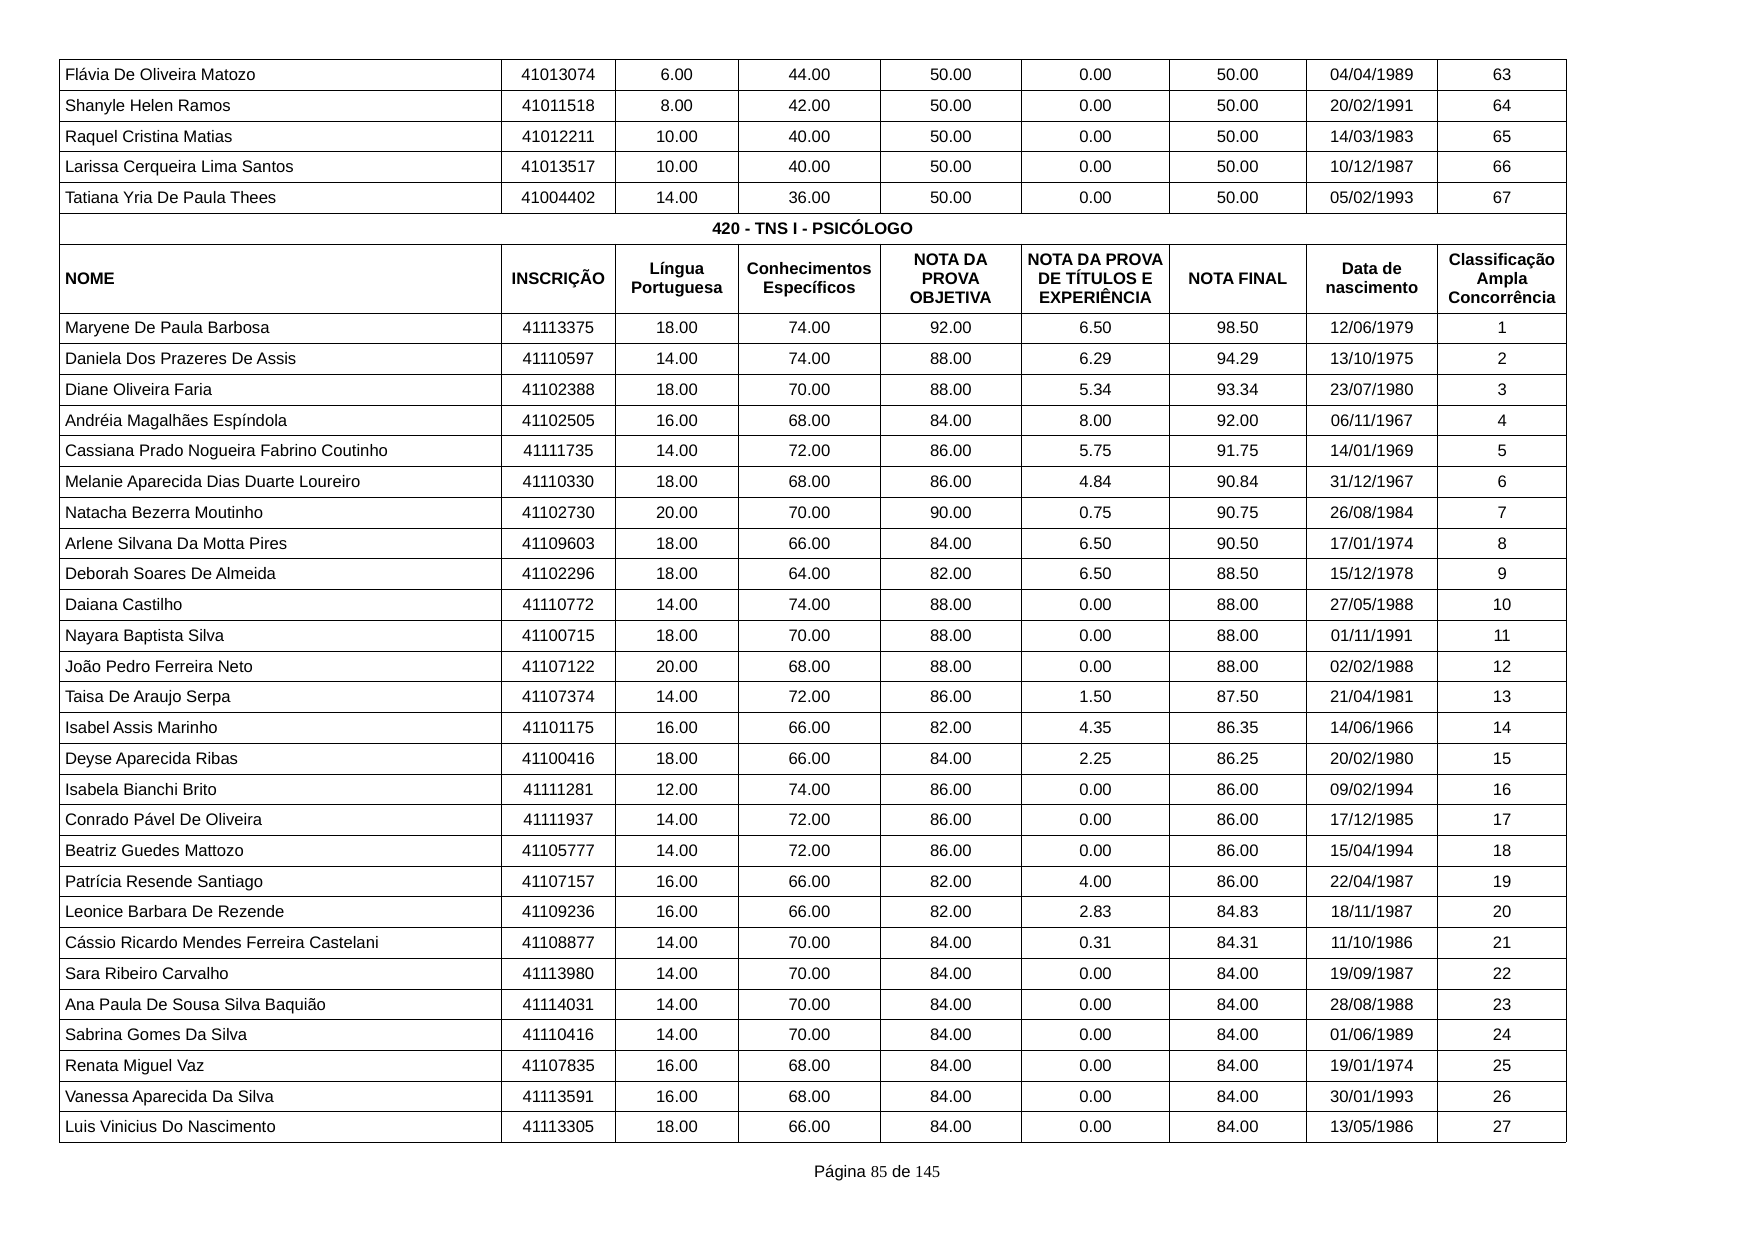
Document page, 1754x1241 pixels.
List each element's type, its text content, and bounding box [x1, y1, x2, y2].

table_cell [1567, 835, 1696, 866]
table_cell [1567, 466, 1696, 497]
table_cell Deborah Soares De Almeida [60, 559, 501, 589]
table_cell 17/12/1985 [1307, 805, 1437, 835]
table_cell Sara Ribeiro Carvalho [60, 959, 501, 988]
table_cell 3 [1438, 375, 1566, 405]
table_cell 420 - TNS I - PSICÓLOGO [60, 214, 1566, 243]
table_cell 50.00 [881, 60, 1021, 90]
table_cell 72.00 [739, 805, 880, 835]
table_cell 14.00 [616, 959, 738, 988]
table_cell 6.50 [1022, 559, 1169, 589]
table_cell 50.00 [1170, 152, 1306, 182]
table_cell 14.00 [616, 836, 738, 866]
table_cell 04/04/1989 [1307, 60, 1437, 90]
table_cell 72.00 [739, 436, 880, 466]
table_cell [1567, 958, 1696, 988]
table_cell 70.00 [739, 498, 880, 528]
table_cell 28/08/1988 [1307, 990, 1437, 1019]
table_cell 18.00 [616, 314, 738, 343]
table_cell [1567, 1050, 1696, 1081]
table_cell Larissa Cerqueira Lima Santos [60, 152, 501, 182]
table_cell 5.34 [1022, 375, 1169, 405]
table_cell Tatiana Yria De Paula Thees [60, 183, 501, 213]
table_cell 21 [1438, 928, 1566, 958]
table_cell 41101175 [502, 713, 615, 743]
table_cell 14/03/1983 [1307, 122, 1437, 151]
table_cell 88.00 [1170, 590, 1306, 620]
table_cell 11/10/1986 [1307, 928, 1437, 958]
table_cell 0.00 [1022, 1020, 1169, 1050]
table_cell 0.00 [1022, 959, 1169, 988]
table_cell 41107835 [502, 1051, 615, 1081]
table_cell 25 [1438, 1051, 1566, 1081]
table_cell 64 [1438, 91, 1566, 121]
table_cell 93.34 [1170, 375, 1306, 405]
table_cell 86.00 [1170, 805, 1306, 835]
table_cell 82.00 [881, 897, 1021, 927]
table_cell 30/01/1993 [1307, 1082, 1437, 1111]
table_cell [1567, 927, 1696, 958]
table_cell 20.00 [616, 498, 738, 528]
table_cell 44.00 [739, 60, 880, 90]
table_cell 4.35 [1022, 713, 1169, 743]
table_cell 14.00 [616, 805, 738, 835]
table_cell Melanie Aparecida Dias Duarte Loureiro [60, 467, 501, 497]
table_cell 41109236 [502, 897, 615, 927]
table_cell [1567, 59, 1696, 90]
table_cell 31/12/1967 [1307, 467, 1437, 497]
table_cell 23/07/1980 [1307, 375, 1437, 405]
table_cell 86.00 [881, 775, 1021, 804]
table_cell 84.00 [881, 1020, 1021, 1050]
table_cell 9 [1438, 559, 1566, 589]
table_cell 84.00 [881, 406, 1021, 435]
table_cell Patrícia Resende Santiago [60, 867, 501, 896]
table_cell 01/11/1991 [1307, 621, 1437, 651]
table_cell 82.00 [881, 559, 1021, 589]
table_cell 0.00 [1022, 122, 1169, 151]
table_cell 18.00 [616, 1112, 738, 1142]
table_cell 74.00 [739, 775, 880, 804]
table_cell 70.00 [739, 621, 880, 651]
table_cell 4 [1438, 406, 1566, 435]
table_cell 88.00 [1170, 621, 1306, 651]
table_cell 22/04/1987 [1307, 867, 1437, 896]
table_cell 16.00 [616, 1082, 738, 1111]
table_cell 20/02/1991 [1307, 91, 1437, 121]
table_cell [1567, 151, 1696, 182]
table_cell 41102730 [502, 498, 615, 528]
table_cell 70.00 [739, 990, 880, 1019]
table_cell 68.00 [739, 652, 880, 681]
table_cell 50.00 [881, 183, 1021, 213]
table_cell 86.00 [881, 805, 1021, 835]
table_cell 0.00 [1022, 152, 1169, 182]
table_cell Andréia Magalhães Espíndola [60, 406, 501, 435]
table_cell 10 [1438, 590, 1566, 620]
table_cell 41012211 [502, 122, 615, 151]
table_cell 8.00 [1022, 406, 1169, 435]
table_cell 14.00 [616, 1020, 738, 1050]
table_cell 20.00 [616, 652, 738, 681]
table_cell 84.00 [1170, 1020, 1306, 1050]
table_cell 15/12/1978 [1307, 559, 1437, 589]
table_cell 16.00 [616, 406, 738, 435]
table_cell [1567, 989, 1696, 1019]
table_cell 88.00 [881, 344, 1021, 374]
table_cell 41102388 [502, 375, 615, 405]
table_cell 68.00 [739, 1051, 880, 1081]
table_cell 10.00 [616, 122, 738, 151]
table_cell 13 [1438, 682, 1566, 712]
table_cell [1567, 528, 1696, 558]
table_cell 86.35 [1170, 713, 1306, 743]
table_cell 17/01/1974 [1307, 529, 1437, 558]
table_cell 27/05/1988 [1307, 590, 1437, 620]
table_cell Raquel Cristina Matias [60, 122, 501, 151]
table_cell 70.00 [739, 959, 880, 988]
table_cell 86.25 [1170, 744, 1306, 773]
table_cell Maryene De Paula Barbosa [60, 314, 501, 343]
table_cell 18 [1438, 836, 1566, 866]
table_cell [1567, 182, 1696, 213]
table_cell Cassiana Prado Nogueira Fabrino Coutinho [60, 436, 501, 466]
table_cell Classificação Ampla Concorrência [1438, 245, 1566, 312]
table_cell 19/09/1987 [1307, 959, 1437, 988]
table_cell Conrado Pável De Oliveira [60, 805, 501, 835]
table_cell Vanessa Aparecida Da Silva [60, 1082, 501, 1111]
table_cell 41113980 [502, 959, 615, 988]
table_cell 14.00 [616, 436, 738, 466]
table_cell 18/11/1987 [1307, 897, 1437, 927]
table_cell 10.00 [616, 152, 738, 182]
table_cell 26/08/1984 [1307, 498, 1437, 528]
table_cell 50.00 [881, 91, 1021, 121]
table_cell Leonice Barbara De Rezende [60, 897, 501, 927]
table_cell [1567, 343, 1696, 374]
table_cell Shanyle Helen Ramos [60, 91, 501, 121]
table_cell 84.00 [1170, 1112, 1306, 1142]
table_cell 84.00 [1170, 959, 1306, 988]
table_cell 41107157 [502, 867, 615, 896]
table_cell 68.00 [739, 467, 880, 497]
table_cell 14.00 [616, 344, 738, 374]
table_cell [1567, 589, 1696, 620]
table_cell 19/01/1974 [1307, 1051, 1437, 1081]
table_cell 90.84 [1170, 467, 1306, 497]
table_cell Sabrina Gomes Da Silva [60, 1020, 501, 1050]
table_cell 2.25 [1022, 744, 1169, 773]
table_cell 6.00 [616, 60, 738, 90]
table_cell 20/02/1980 [1307, 744, 1437, 773]
table_cell [1567, 405, 1696, 435]
table_cell [1567, 213, 1696, 243]
table_cell 4.00 [1022, 867, 1169, 896]
table_cell 84.00 [881, 959, 1021, 988]
table_cell 88.00 [881, 375, 1021, 405]
table_cell 15 [1438, 744, 1566, 773]
table_cell 50.00 [1170, 60, 1306, 90]
table_cell 41113375 [502, 314, 615, 343]
table_cell 86.00 [881, 682, 1021, 712]
table_cell 10/12/1987 [1307, 152, 1437, 182]
table_cell [1567, 774, 1696, 804]
table_cell 18.00 [616, 621, 738, 651]
table_cell 40.00 [739, 122, 880, 151]
table_cell 14.00 [616, 990, 738, 1019]
table_cell 84.00 [1170, 990, 1306, 1019]
table_cell 40.00 [739, 152, 880, 182]
table_cell 87.50 [1170, 682, 1306, 712]
table_cell 1 [1438, 314, 1566, 343]
table_cell 41109603 [502, 529, 615, 558]
table_cell 16 [1438, 775, 1566, 804]
table_cell 13/10/1975 [1307, 344, 1437, 374]
table_cell 41110772 [502, 590, 615, 620]
table_cell [1567, 804, 1696, 835]
table_cell [1567, 1081, 1696, 1111]
table_cell 84.31 [1170, 928, 1306, 958]
table_cell 88.00 [881, 621, 1021, 651]
table_cell 12 [1438, 652, 1566, 681]
table_cell [1567, 558, 1696, 589]
table_cell Isabela Bianchi Brito [60, 775, 501, 804]
table_cell 84.00 [881, 744, 1021, 773]
table_cell 74.00 [739, 590, 880, 620]
table_cell 50.00 [1170, 122, 1306, 151]
table_cell 41013074 [502, 60, 615, 90]
table_cell 70.00 [739, 1020, 880, 1050]
table_cell NOTA DA PROVA OBJETIVA [881, 245, 1021, 312]
table_cell 72.00 [739, 682, 880, 712]
table_cell 41105777 [502, 836, 615, 866]
table_cell 84.00 [881, 1112, 1021, 1142]
table_cell 18.00 [616, 467, 738, 497]
table_cell 0.00 [1022, 990, 1169, 1019]
table_cell 2 [1438, 344, 1566, 374]
table_cell 15/04/1994 [1307, 836, 1437, 866]
table_cell Daiana Castilho [60, 590, 501, 620]
table_cell 86.00 [881, 467, 1021, 497]
table_cell 8 [1438, 529, 1566, 558]
table_cell 41100416 [502, 744, 615, 773]
table_cell 11 [1438, 621, 1566, 651]
table_cell [1567, 681, 1696, 712]
table_cell [1567, 313, 1696, 343]
table_cell 41013517 [502, 152, 615, 182]
table_cell Ana Paula De Sousa Silva Baquião [60, 990, 501, 1019]
table_cell NOTA DA PROVA DE TÍTULOS E EXPERIÊNCIA [1022, 245, 1169, 312]
table_cell 1.50 [1022, 682, 1169, 712]
table_cell 86.00 [1170, 775, 1306, 804]
table_cell 86.00 [1170, 836, 1306, 866]
table_cell 41110330 [502, 467, 615, 497]
table_cell 90.50 [1170, 529, 1306, 558]
table_cell 2.83 [1022, 897, 1169, 927]
table_cell [1567, 743, 1696, 773]
table_cell 84.00 [881, 990, 1021, 1019]
table_cell 16.00 [616, 897, 738, 927]
table_cell 50.00 [1170, 183, 1306, 213]
table_cell 88.50 [1170, 559, 1306, 589]
table_cell 66.00 [739, 713, 880, 743]
table_cell 41102505 [502, 406, 615, 435]
table_cell Isabel Assis Marinho [60, 713, 501, 743]
table_cell 09/02/1994 [1307, 775, 1437, 804]
table_cell 74.00 [739, 344, 880, 374]
table_cell 82.00 [881, 713, 1021, 743]
table_cell 16.00 [616, 713, 738, 743]
table_cell [1567, 244, 1696, 312]
table_cell 82.00 [881, 867, 1021, 896]
table_cell Conhecimentos Específicos [739, 245, 880, 312]
table_cell 84.00 [881, 1082, 1021, 1111]
table_cell 41011518 [502, 91, 615, 121]
table_cell [1567, 1111, 1696, 1142]
table_cell 0.31 [1022, 928, 1169, 958]
table_cell 23 [1438, 990, 1566, 1019]
table_cell 6.29 [1022, 344, 1169, 374]
table_cell 06/11/1967 [1307, 406, 1437, 435]
table_cell 7 [1438, 498, 1566, 528]
table_cell [1567, 497, 1696, 528]
table_cell 63 [1438, 60, 1566, 90]
table_cell 88.00 [881, 590, 1021, 620]
table_cell [1567, 374, 1696, 405]
table_cell 92.00 [881, 314, 1021, 343]
table_cell 05/02/1993 [1307, 183, 1437, 213]
table_cell 13/05/1986 [1307, 1112, 1437, 1142]
table_cell 5 [1438, 436, 1566, 466]
table_cell 50.00 [881, 152, 1021, 182]
table_cell 20 [1438, 897, 1566, 927]
table_cell 41107374 [502, 682, 615, 712]
table_cell 68.00 [739, 1082, 880, 1111]
table_cell NOME [60, 245, 501, 312]
table_cell 66.00 [739, 1112, 880, 1142]
table_cell 0.00 [1022, 91, 1169, 121]
table_cell 41111735 [502, 436, 615, 466]
table_cell 8.00 [616, 91, 738, 121]
table_cell 0.00 [1022, 775, 1169, 804]
table_cell 84.83 [1170, 897, 1306, 927]
table_cell 02/02/1988 [1307, 652, 1437, 681]
table_cell Renata Miguel Vaz [60, 1051, 501, 1081]
table_cell 0.00 [1022, 1051, 1169, 1081]
table_cell [1567, 866, 1696, 896]
table_cell 88.00 [881, 652, 1021, 681]
table_cell Data de nascimento [1307, 245, 1437, 312]
table_cell 22 [1438, 959, 1566, 988]
table_cell 41102296 [502, 559, 615, 589]
table_cell 6.50 [1022, 314, 1169, 343]
table_cell Flávia De Oliveira Matozo [60, 60, 501, 90]
table_cell 41110416 [502, 1020, 615, 1050]
table_cell 92.00 [1170, 406, 1306, 435]
table_cell 41113591 [502, 1082, 615, 1111]
table_cell 6 [1438, 467, 1566, 497]
table_cell 84.00 [881, 1051, 1021, 1081]
table_cell 21/04/1981 [1307, 682, 1437, 712]
table_cell 5.75 [1022, 436, 1169, 466]
table_cell 01/06/1989 [1307, 1020, 1437, 1050]
table_cell 74.00 [739, 314, 880, 343]
table_cell 90.75 [1170, 498, 1306, 528]
table_cell 36.00 [739, 183, 880, 213]
table_cell 0.75 [1022, 498, 1169, 528]
table_cell 42.00 [739, 91, 880, 121]
table_cell 27 [1438, 1112, 1566, 1142]
table_cell 18.00 [616, 375, 738, 405]
table_cell 50.00 [1170, 91, 1306, 121]
table_cell 4.84 [1022, 467, 1169, 497]
table_cell 41110597 [502, 344, 615, 374]
table_cell 84.00 [881, 529, 1021, 558]
table_cell 41108877 [502, 928, 615, 958]
table_cell 86.00 [881, 436, 1021, 466]
table_cell 41100715 [502, 621, 615, 651]
table_cell 14.00 [616, 928, 738, 958]
table_cell INSCRIÇÃO [502, 245, 615, 312]
table_cell 0.00 [1022, 621, 1169, 651]
table_cell 65 [1438, 122, 1566, 151]
table_cell [1567, 712, 1696, 743]
table_cell 94.29 [1170, 344, 1306, 374]
table_cell 98.50 [1170, 314, 1306, 343]
table_cell [1567, 435, 1696, 466]
table_cell 70.00 [739, 375, 880, 405]
table_cell 41111937 [502, 805, 615, 835]
table_cell Cássio Ricardo Mendes Ferreira Castelani [60, 928, 501, 958]
table_cell 66.00 [739, 744, 880, 773]
table_cell 12/06/1979 [1307, 314, 1437, 343]
table_cell Diane Oliveira Faria [60, 375, 501, 405]
table_cell [1567, 121, 1696, 151]
table_cell 91.75 [1170, 436, 1306, 466]
table_cell 0.00 [1022, 1082, 1169, 1111]
table_cell 14.00 [616, 682, 738, 712]
table_cell 12.00 [616, 775, 738, 804]
table_cell 16.00 [616, 867, 738, 896]
table_cell [1567, 896, 1696, 927]
table_cell 26 [1438, 1082, 1566, 1111]
table_cell 0.00 [1022, 60, 1169, 90]
table_cell Daniela Dos Prazeres De Assis [60, 344, 501, 374]
table_cell 0.00 [1022, 836, 1169, 866]
table_cell 86.00 [881, 836, 1021, 866]
table_cell NOTA FINAL [1170, 245, 1306, 312]
table_cell Deyse Aparecida Ribas [60, 744, 501, 773]
table_cell 66 [1438, 152, 1566, 182]
table_cell 18.00 [616, 559, 738, 589]
table_cell 6.50 [1022, 529, 1169, 558]
table_cell 70.00 [739, 928, 880, 958]
table_cell 18.00 [616, 529, 738, 558]
table_cell 72.00 [739, 836, 880, 866]
table_cell [1567, 90, 1696, 121]
table_cell 14/01/1969 [1307, 436, 1437, 466]
table_cell Língua Portuguesa [616, 245, 738, 312]
table_cell 14.00 [616, 590, 738, 620]
table_cell Arlene Silvana Da Motta Pires [60, 529, 501, 558]
table_cell Beatriz Guedes Mattozo [60, 836, 501, 866]
table_cell 18.00 [616, 744, 738, 773]
table_cell [1567, 620, 1696, 651]
table_cell João Pedro Ferreira Neto [60, 652, 501, 681]
table_cell 88.00 [1170, 652, 1306, 681]
table_cell 66.00 [739, 529, 880, 558]
table_cell 0.00 [1022, 1112, 1169, 1142]
table_cell 41113305 [502, 1112, 615, 1142]
table_cell Taisa De Araujo Serpa [60, 682, 501, 712]
table_cell 41111281 [502, 775, 615, 804]
table_cell 84.00 [881, 928, 1021, 958]
table_cell [1567, 651, 1696, 681]
table_cell 41114031 [502, 990, 615, 1019]
table_cell 41004402 [502, 183, 615, 213]
table_cell 0.00 [1022, 590, 1169, 620]
table_cell 0.00 [1022, 652, 1169, 681]
table_cell Luis Vinicius Do Nascimento [60, 1112, 501, 1142]
table_cell [1567, 1019, 1696, 1050]
table_cell 84.00 [1170, 1051, 1306, 1081]
table_cell 68.00 [739, 406, 880, 435]
table_cell 86.00 [1170, 867, 1306, 896]
table_cell Nayara Baptista Silva [60, 621, 501, 651]
table_cell 41107122 [502, 652, 615, 681]
table_cell 90.00 [881, 498, 1021, 528]
table_cell 66.00 [739, 897, 880, 927]
table_cell 50.00 [881, 122, 1021, 151]
table_cell 16.00 [616, 1051, 738, 1081]
table_cell 66.00 [739, 867, 880, 896]
table_cell 67 [1438, 183, 1566, 213]
table_cell 64.00 [739, 559, 880, 589]
table_cell 14.00 [616, 183, 738, 213]
table_cell 14 [1438, 713, 1566, 743]
table_cell 0.00 [1022, 183, 1169, 213]
table_cell 17 [1438, 805, 1566, 835]
table_cell 84.00 [1170, 1082, 1306, 1111]
table_cell Natacha Bezerra Moutinho [60, 498, 501, 528]
table_cell 19 [1438, 867, 1566, 896]
table_cell 24 [1438, 1020, 1566, 1050]
table_cell 0.00 [1022, 805, 1169, 835]
table_cell 14/06/1966 [1307, 713, 1437, 743]
